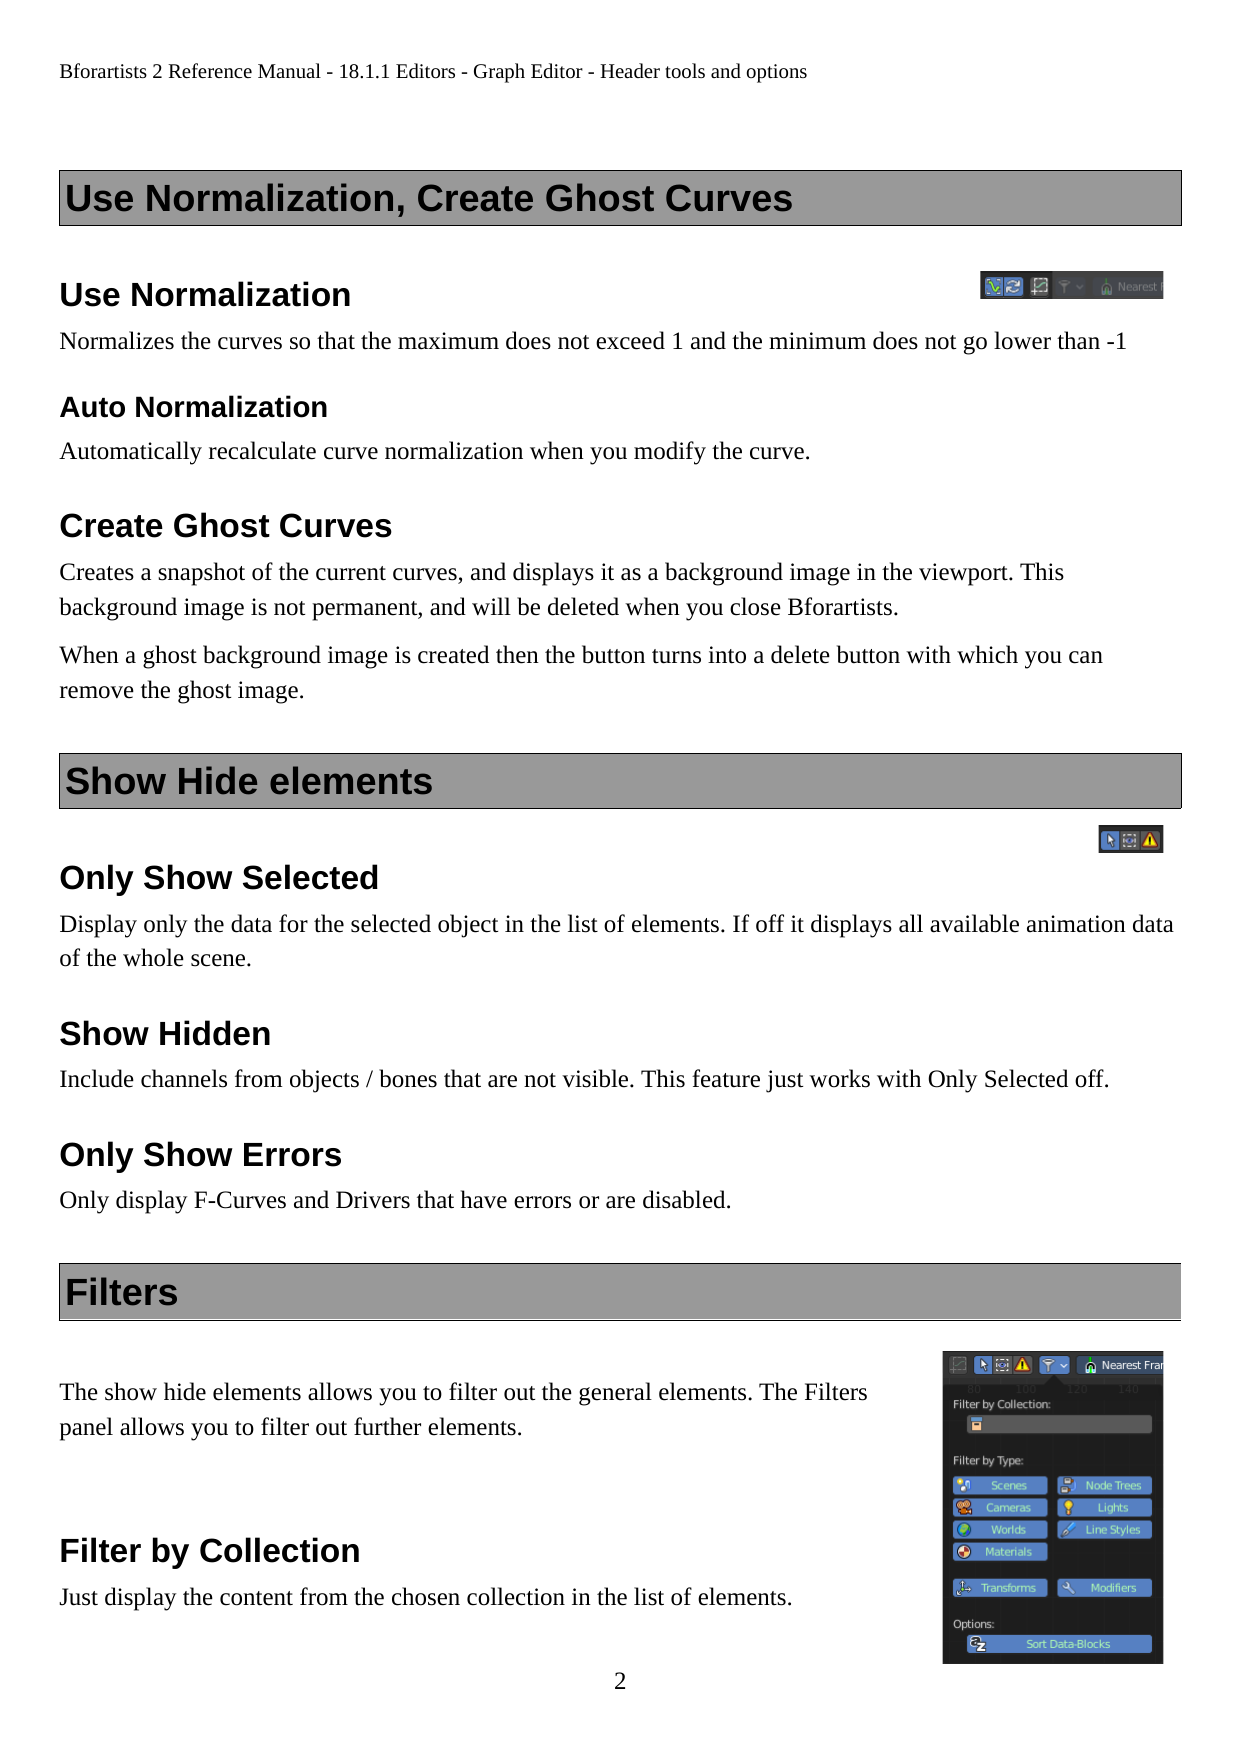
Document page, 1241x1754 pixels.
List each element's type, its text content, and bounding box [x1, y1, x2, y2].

text Include channels from objects / bones that are not visible. This feature just works with Only Selected off. [59, 1064, 1181, 1093]
text Only display F-Curves and Drivers that have errors or are disabled. [59, 1186, 1181, 1214]
text Automatically recalculate curve normalization when you modify the curve. [59, 436, 1181, 465]
text When a ghost background image is created then the button turns into a delete button with which you can remove the ghost image. [59, 641, 1181, 704]
text The show hide elements allows you to filter out the general elements. The Filters panel allows you to filter out further elements. [59, 1377, 942, 1441]
table_header Show Hide elements [60, 754, 1181, 808]
picture [1098, 825, 1164, 853]
text Normalizes the curves so that the maximum does not exceed 1 and the minimum does not go lower than -1 [59, 326, 1181, 355]
text Just display the content from the chosen collection in the list of elements. [59, 1582, 942, 1611]
subtitle Auto Normalization [59, 390, 1181, 423]
picture [980, 271, 1164, 299]
text Display only the data for the selected object in the list of elements. If off it displays all available animation data of the whole scene. [59, 909, 1181, 972]
picture [942, 1351, 1164, 1664]
subtitle [1164, 1531, 1181, 1569]
table_header Use Normalization, Create Ghost Curves [60, 171, 1181, 225]
text Creates a snapshot of the current curves, and displays it as a background image in the viewport. This background image is not permanent, and will be deleted when you close Bforartists. [59, 557, 1181, 620]
subtitle Filter by Collection [59, 1531, 942, 1569]
table_header Filters [60, 1264, 1181, 1319]
subtitle Only Show Errors [59, 1134, 1181, 1173]
subtitle Only Show Selected [59, 858, 1181, 896]
subtitle Show Hidden [59, 1013, 1181, 1052]
subtitle Use Normalization [59, 275, 1181, 314]
subtitle Create Ghost Curves [59, 506, 1181, 544]
